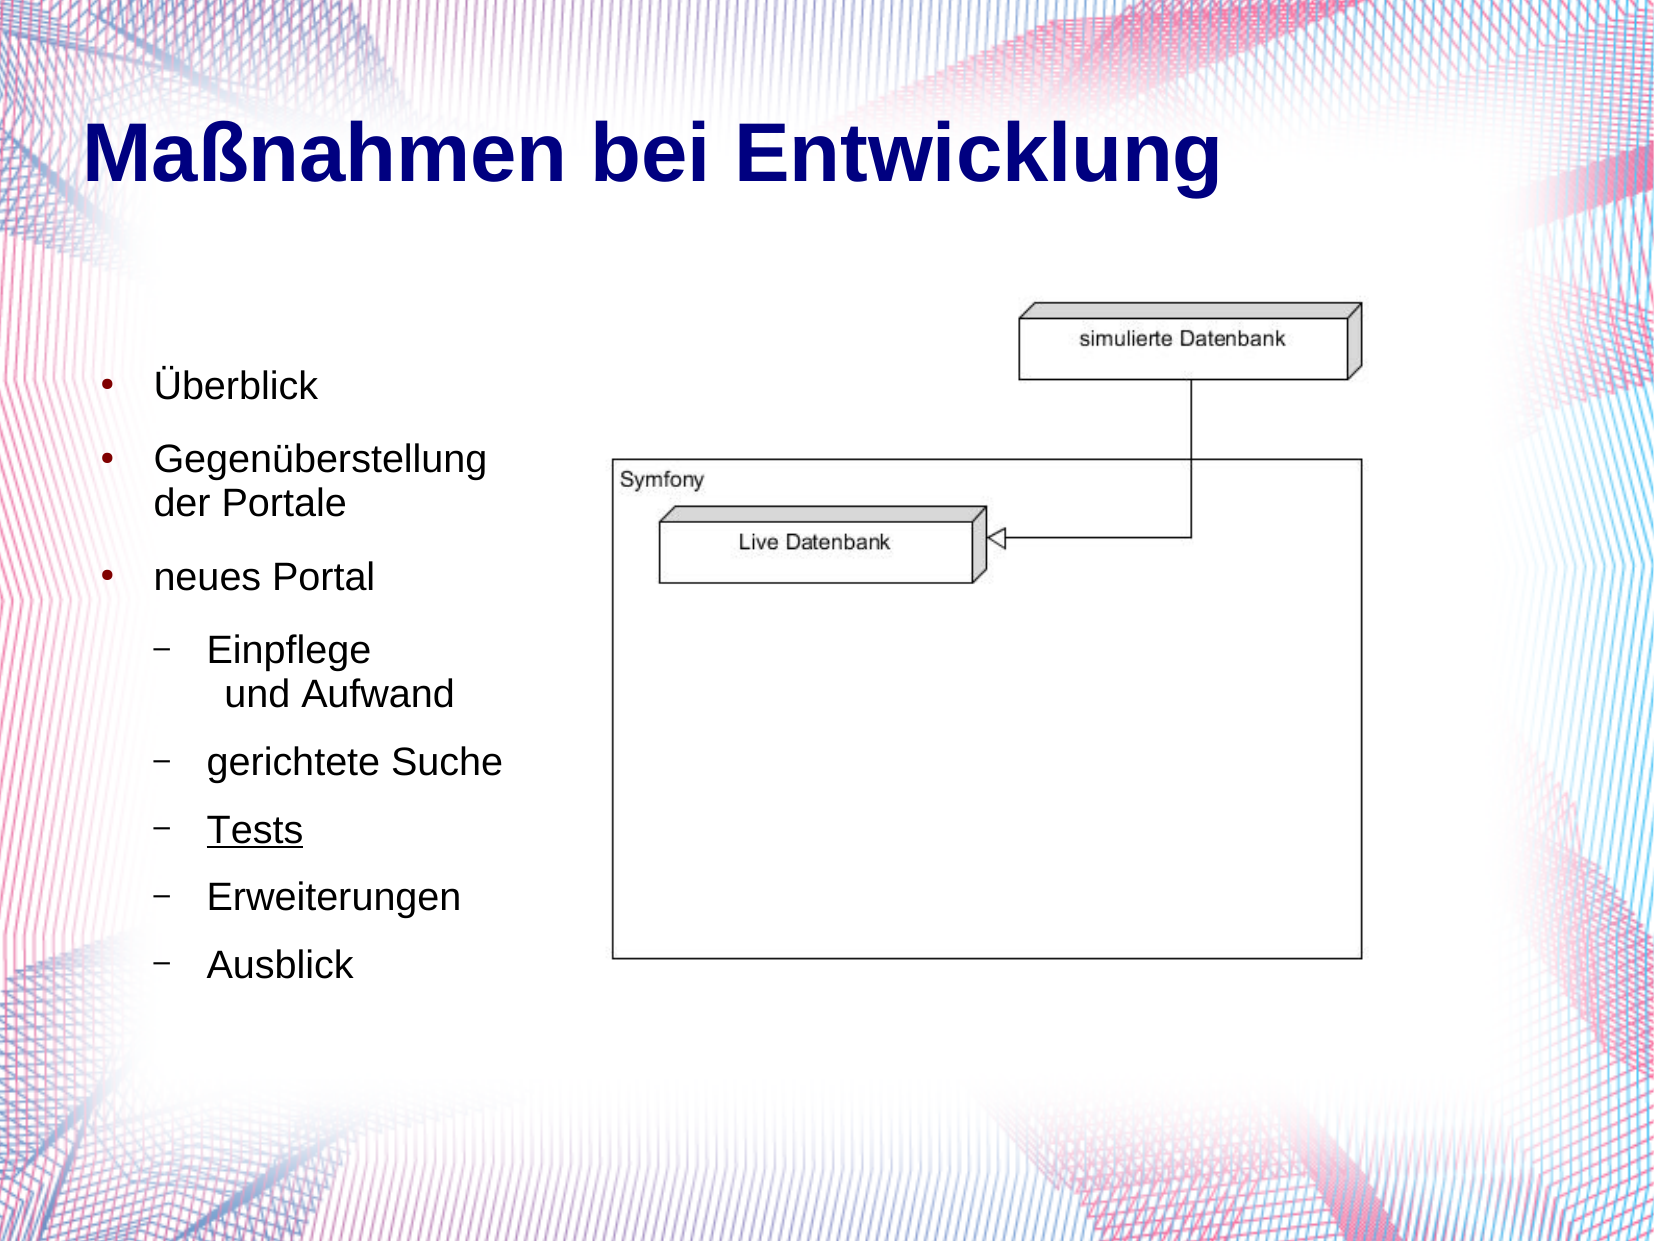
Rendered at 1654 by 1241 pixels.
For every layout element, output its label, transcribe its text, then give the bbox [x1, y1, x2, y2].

title Maßnahmen bei Entwicklung [82, 49, 1571, 257]
list [590, 290, 1572, 1109]
list Überblick Gegenüberstellung der Portale neues Portal Einpflege und Aufwand gerichtete Suche Tests Erweiterungen Ausblick [82, 290, 520, 1109]
picture [0, 0, 1654, 1241]
